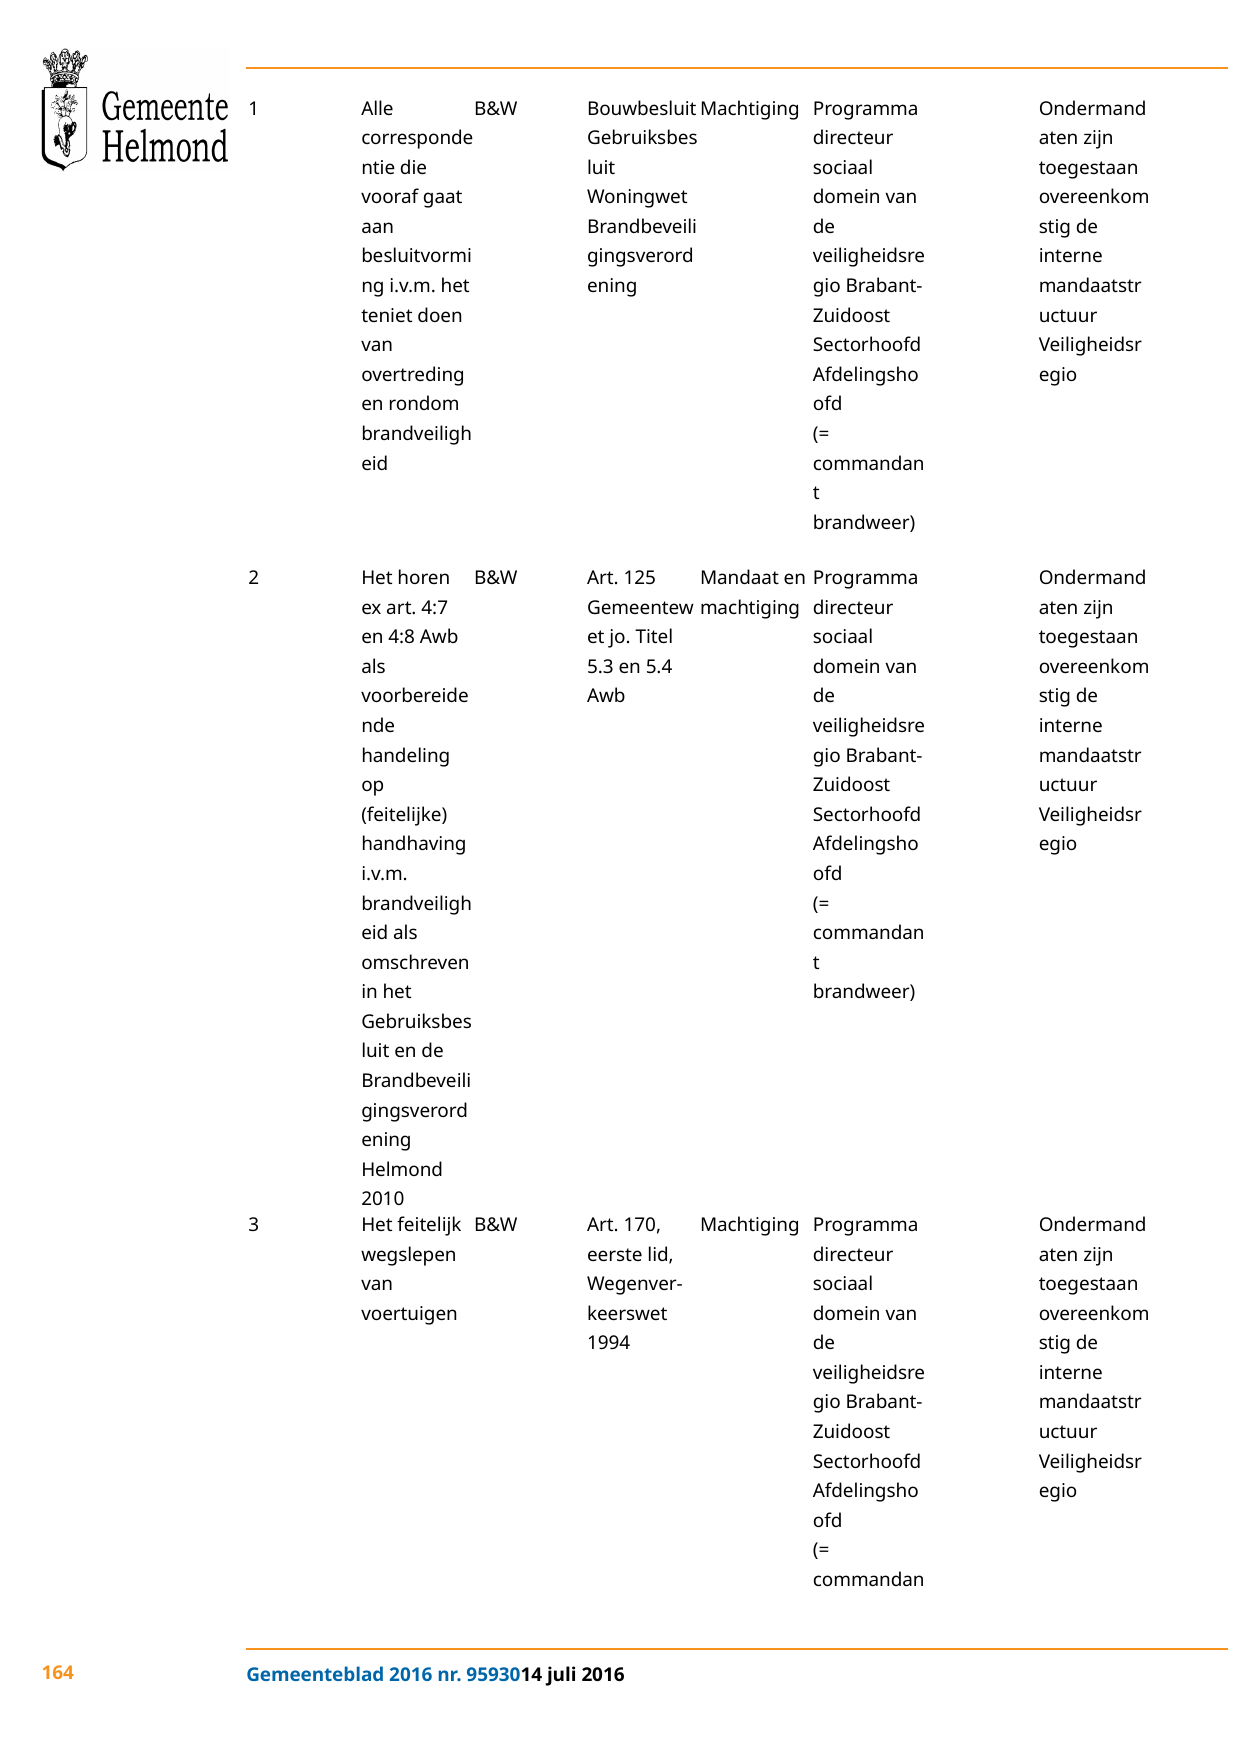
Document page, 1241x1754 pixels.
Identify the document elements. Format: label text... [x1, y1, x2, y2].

table_cell Het horen ex art. 4:7 en 4:8 Awb als voorbereidende handeling op (feitelijke) handhaving i.v.m. brandveiligheid als omschreven in het Gebruiksbesluit en de Brandbeveiligingsverordening Helmond 2010 [361, 564, 474, 1211]
table_cell 1 [248, 95, 361, 564]
table_cell Alle correspondentie die vooraf gaat aan besluitvorming i.v.m. het teniet doen van overtredingen rondom brandveiligheid [361, 95, 474, 564]
table_cell B&W [474, 1211, 587, 1592]
table_cell Ondermandaten zijn toegestaan overeenkomstig de interne mandaatstructuur Veiligheidsregio [1039, 1211, 1152, 1592]
table_cell Programmadirecteur sociaal domein van de veiligheidsregio Brabant-Zuidoost Sectorhoofd Afdelingshoofd (= commandan [813, 1211, 926, 1592]
table_cell Bouwbesluit Gebruiksbesluit Woningwet Brandbeveiligingsverordening [587, 95, 700, 564]
table_cell [926, 564, 1038, 1211]
table_cell Programmadirecteur sociaal domein van de veiligheidsregio Brabant-Zuidoost Sectorhoofd Afdelingshoofd (= commandant brandweer) [813, 95, 926, 564]
table_cell [926, 1211, 1038, 1592]
table_cell Machtiging [700, 1211, 813, 1592]
table_cell 3 [248, 1211, 361, 1592]
table_cell Ondermandaten zijn toegestaan overeenkomstig de interne mandaatstructuur Veiligheidsregio [1039, 564, 1152, 1211]
table_cell Art. 125 Gemeentewet jo. Titel 5.3 en 5.4 Awb [587, 564, 700, 1211]
table_cell 2 [248, 564, 361, 1211]
table_cell Programmadirecteur sociaal domein van de veiligheidsregio Brabant-Zuidoost Sectorhoofd Afdelingshoofd (= commandant brandweer) [813, 564, 926, 1211]
table_cell Het feitelijk wegslepen van voertuigen [361, 1211, 474, 1592]
table_cell Mandaat en machtiging [700, 564, 813, 1211]
table_cell B&W [474, 95, 587, 564]
table_cell B&W [474, 564, 587, 1211]
table_cell [926, 95, 1038, 564]
table_cell Machtiging [700, 95, 813, 564]
picture [41, 47, 231, 172]
table_cell Art. 170, eerste lid, Wegenver-keerswet 1994 [587, 1211, 700, 1592]
table_cell Ondermandaten zijn toegestaan overeenkomstig de interne mandaatstructuur Veiligheidsregio [1039, 95, 1152, 564]
